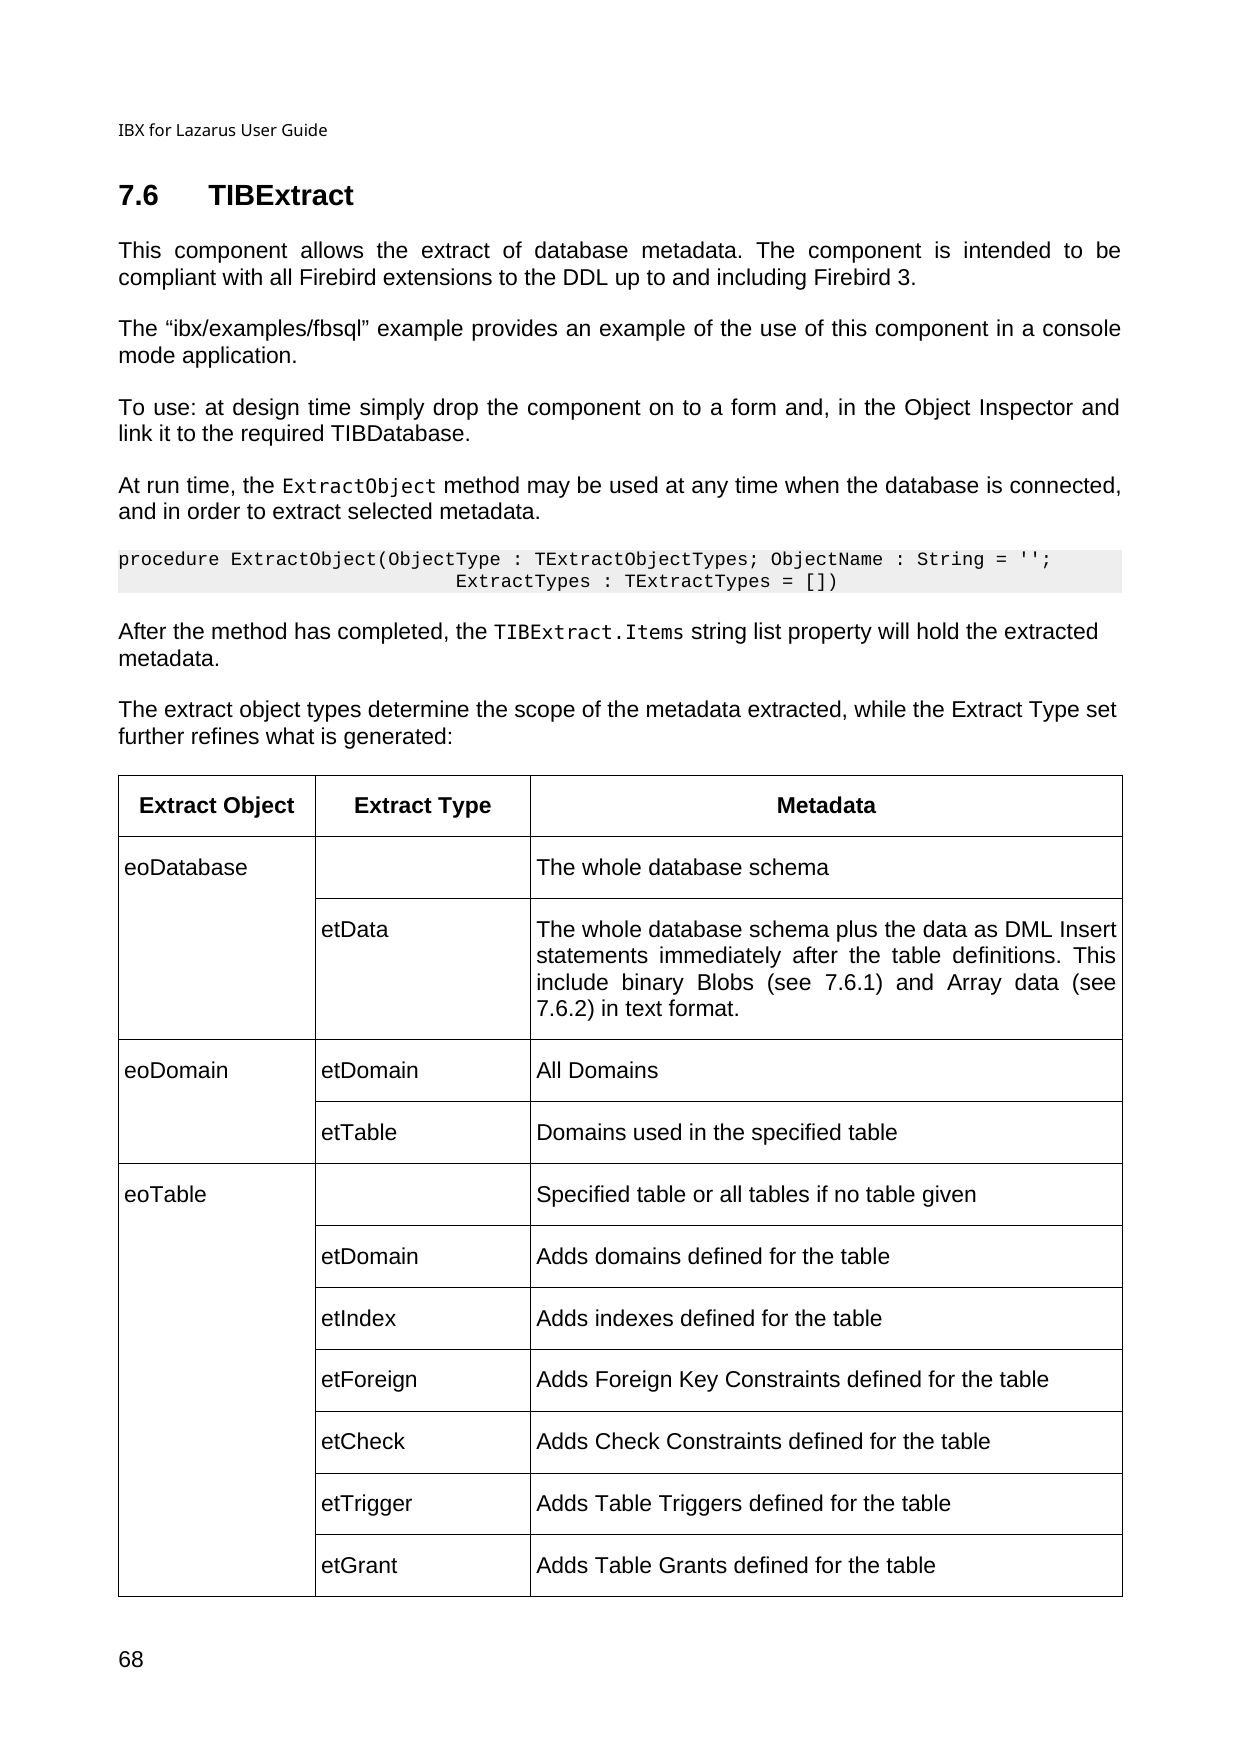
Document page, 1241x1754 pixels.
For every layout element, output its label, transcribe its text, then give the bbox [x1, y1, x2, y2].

table_cell eoTable [119, 1164, 315, 1596]
table_cell etData [316, 899, 530, 1039]
subtitle TIBExtract [118, 178, 1122, 212]
table_cell Adds Foreign Key Constraints defined for the table [531, 1350, 1122, 1411]
table_cell etTable [316, 1102, 530, 1163]
table_cell Adds domains defined for the table [531, 1226, 1122, 1287]
table_cell The whole database schema plus the data as DML Insert statements immediately after the table definitions. This include binary Blobs (see 7.6.1) and Array data (see 7.6.2) in text format. [531, 899, 1122, 1039]
text At run time, the ExtractObject method may be used at any time when the database is connected, and in order to extract selected metadata. [118, 472, 1122, 524]
table_cell etForeign [316, 1350, 530, 1411]
table_cell etTrigger [316, 1474, 530, 1534]
table_cell Adds Check Constraints defined for the table [531, 1412, 1122, 1472]
text The “ibx/examples/fbsql” example provides an example of the use of this component in a console mode application. [118, 315, 1122, 368]
table_cell eoDatabase [119, 837, 315, 1039]
table_cell etDomain [316, 1226, 530, 1287]
table_cell eoDomain [119, 1040, 315, 1163]
table_header Metadata [531, 776, 1122, 836]
table_cell etGrant [316, 1535, 530, 1596]
table_cell All Domains [531, 1040, 1122, 1101]
table_cell [316, 837, 530, 898]
table_cell [316, 1164, 530, 1225]
text After the method has completed, the TIBExtract.Items string list property will hold the extracted metadata. [118, 618, 1122, 671]
table_cell The whole database schema [531, 837, 1122, 898]
table_cell etDomain [316, 1040, 530, 1101]
text To use: at design time simply drop the component on to a form and, in the Object Inspector and link it to the required TIBDatabase. [118, 394, 1122, 446]
text procedure ExtractObject(ObjectType : TExtractObjectTypes; ObjectName : String = ''; [118, 550, 1122, 571]
text This component allows the extract of database metadata. The component is intended to be compliant with all Firebird extensions to the DDL up to and including Firebird 3. [118, 237, 1122, 290]
table_cell etIndex [316, 1288, 530, 1349]
table_cell Adds indexes defined for the table [531, 1288, 1122, 1349]
table_cell etCheck [316, 1412, 530, 1472]
table_header Extract Object [119, 776, 315, 836]
table_cell Adds Table Grants defined for the table [531, 1535, 1122, 1596]
table_cell Specified table or all tables if no table given [531, 1164, 1122, 1225]
text The extract object types determine the scope of the metadata extracted, while the Extract Type set further refines what is generated: [118, 696, 1122, 749]
table_cell Adds Table Triggers defined for the table [531, 1474, 1122, 1534]
table_cell Domains used in the specified table [531, 1102, 1122, 1163]
text ExtractTypes : TExtractTypes = []) [118, 571, 1122, 593]
table_header Extract Type [316, 776, 530, 836]
